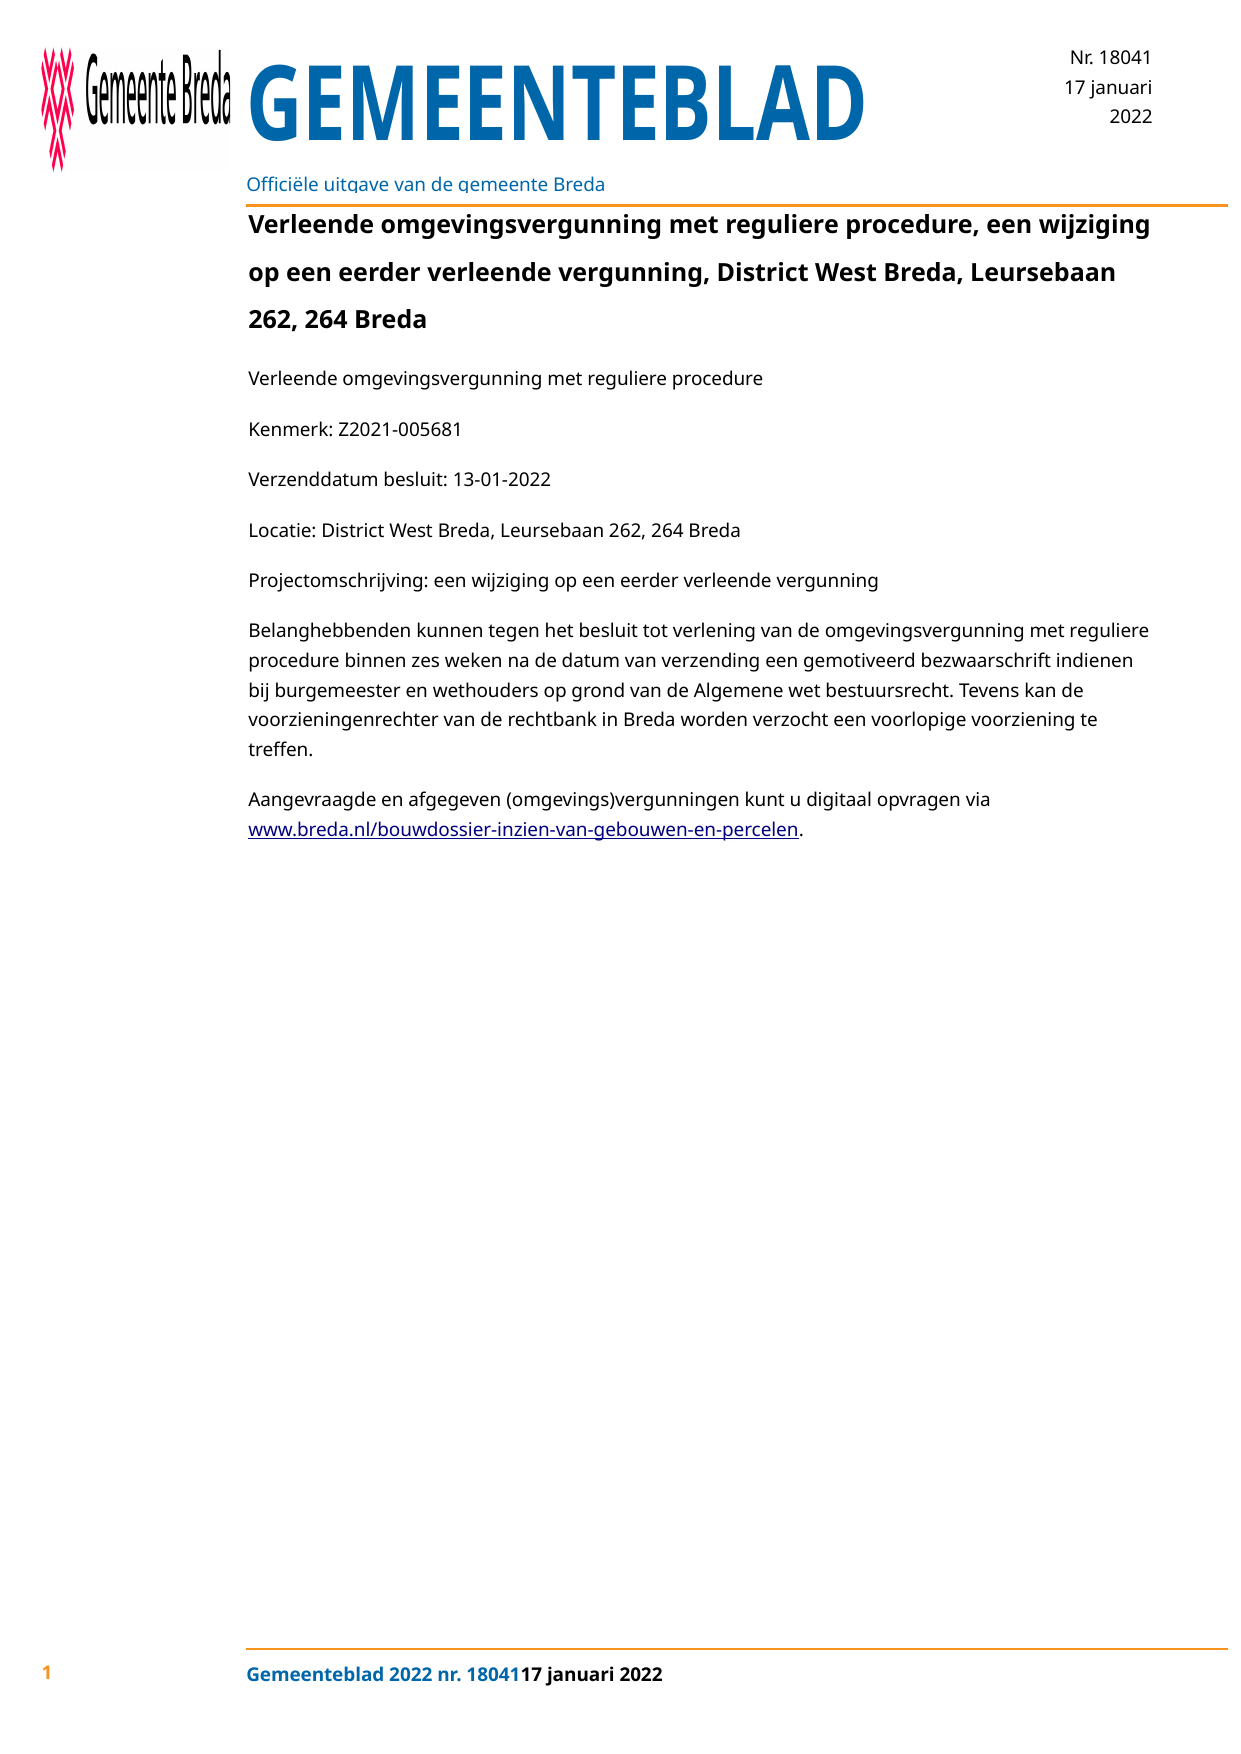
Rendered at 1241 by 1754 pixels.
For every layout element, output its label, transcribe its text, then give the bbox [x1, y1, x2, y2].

text Belanghebbenden kunnen tegen het besluit tot verlening van de omgevingsvergunning met reguliere procedure binnen zes weken na de datum van verzending een gemotiveerd bezwaarschrift indienen bij burgemeester en wethouders op grond van de Algemene wet bestuursrecht. Tevens kan de voorzieningenrechter van de rechtbank in Breda worden verzocht een voorlopige voorziening te treffen. [248, 618, 1152, 762]
text Locatie: District West Breda, Leursebaan 262, 264 Breda [248, 517, 1152, 542]
text Projectomschrijving: een wijziging op een eerder verleende vergunning [248, 567, 1152, 593]
text Verleende omgevingsvergunning met reguliere procedure [248, 366, 1152, 391]
text Kenmerk: Z2021-005681 [248, 416, 1152, 442]
text Aangevraagde en afgegeven (omgevings)vergunningen kunt u digitaal opvragen via www.breda.nl/bouwdossier-inzien-van-gebouwen-en-percelen. [248, 786, 1152, 842]
text Verzenddatum besluit: 13-01-2022 [248, 466, 1152, 492]
picture [41, 47, 231, 172]
text Verleende omgevingsvergunning met reguliere procedure, een wijziging op een eerder verleende vergunning, District West Breda, Leursebaan 262, 264 Breda [248, 207, 1152, 336]
